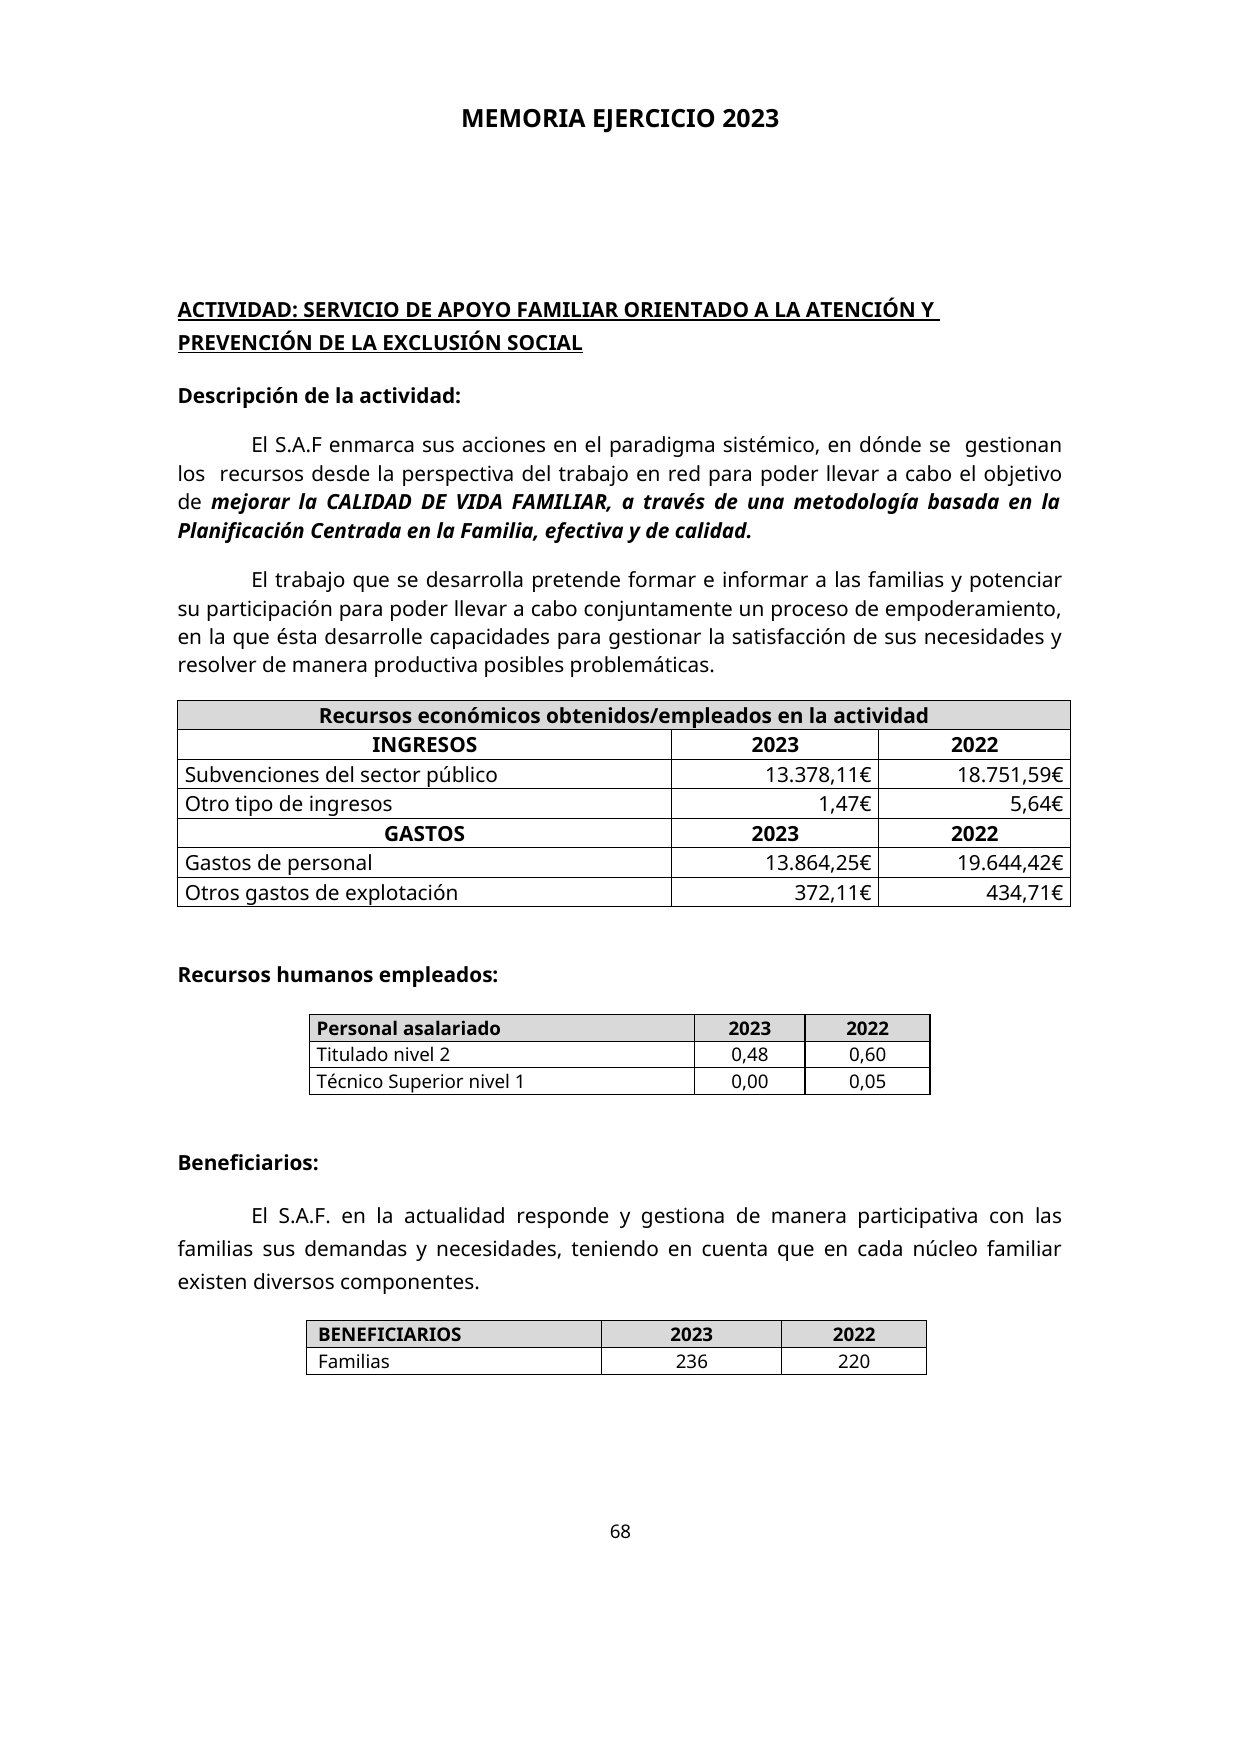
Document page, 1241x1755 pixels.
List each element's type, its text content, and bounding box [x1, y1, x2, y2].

table_cell 2022 [879, 730, 1070, 759]
table_cell 2022 [879, 819, 1070, 847]
table_header BENEFICIARIOS [307, 1321, 601, 1347]
table_cell 434,71€ [879, 878, 1070, 906]
table_cell 0,00 [695, 1068, 804, 1094]
table_cell Titulado nivel 2 [310, 1042, 694, 1067]
table_header 2022 [806, 1015, 929, 1041]
table_cell Otro tipo de ingresos [178, 789, 671, 818]
table_cell 13.864,25€ [672, 848, 878, 877]
table_header 2022 [782, 1321, 926, 1347]
text Descripción de la actividad: [177, 381, 1063, 410]
text Beneficiarios: [177, 1148, 1063, 1177]
text El S.A.F enmarca sus acciones en el paradigma sistémico, en dónde se gestionan los recursos desde la perspectiva del trabajo en red para poder llevar a cabo el objetivo de mejorar la CALIDAD DE VIDA FAMILIAR, a través de una metodología basada en la Planificación Centrada en la Familia, efectiva y de calidad. [177, 431, 1063, 544]
text El S.A.F. en la actualidad responde y gestiona de manera participativa con las familias sus demandas y necesidades, teniendo en cuenta que en cada núcleo familiar existen diversos componentes. [177, 1202, 1063, 1295]
text ACTIVIDAD: SERVICIO DE APOYO FAMILIAR ORIENTADO A LA ATENCIÓN Y PREVENCIÓN DE LA EXCLUSIÓN SOCIAL [177, 295, 1063, 356]
table_header 2023 [602, 1321, 781, 1347]
table_cell 2023 [672, 819, 878, 847]
table_cell 13.378,11€ [672, 760, 878, 788]
table_cell 236 [602, 1348, 781, 1373]
table_cell 0,48 [695, 1042, 804, 1067]
text El trabajo que se desarrolla pretende formar e informar a las familias y potenciar su participación para poder llevar a cabo conjuntamente un proceso de empoderamiento, en la que ésta desarrolle capacidades para gestionar la satisfacción de sus necesidades y resolver de manera productiva posibles problemáticas. [177, 565, 1063, 679]
table_cell 2023 [672, 730, 878, 759]
table_cell 5,64€ [879, 789, 1070, 818]
table_cell INGRESOS [178, 730, 671, 759]
table_cell Otros gastos de explotación [178, 878, 671, 906]
table_cell 220 [782, 1348, 926, 1373]
table_cell Subvenciones del sector público [178, 760, 671, 788]
table_cell 0,60 [806, 1042, 929, 1067]
table_header Personal asalariado [310, 1015, 694, 1041]
table_cell Familias [307, 1348, 601, 1373]
table_header Recursos económicos obtenidos/empleados en la actividad [178, 701, 1070, 729]
table_cell Gastos de personal [178, 848, 671, 877]
table_cell 372,11€ [672, 878, 878, 906]
table_cell 18.751,59€ [879, 760, 1070, 788]
table_cell GASTOS [178, 819, 671, 847]
table_cell Técnico Superior nivel 1 [310, 1068, 694, 1094]
text Recursos humanos empleados: [177, 961, 1063, 989]
table_cell 1,47€ [672, 789, 878, 818]
table_cell 0,05 [806, 1068, 929, 1094]
table_cell 19.644,42€ [879, 848, 1070, 877]
table_header 2023 [695, 1015, 804, 1041]
